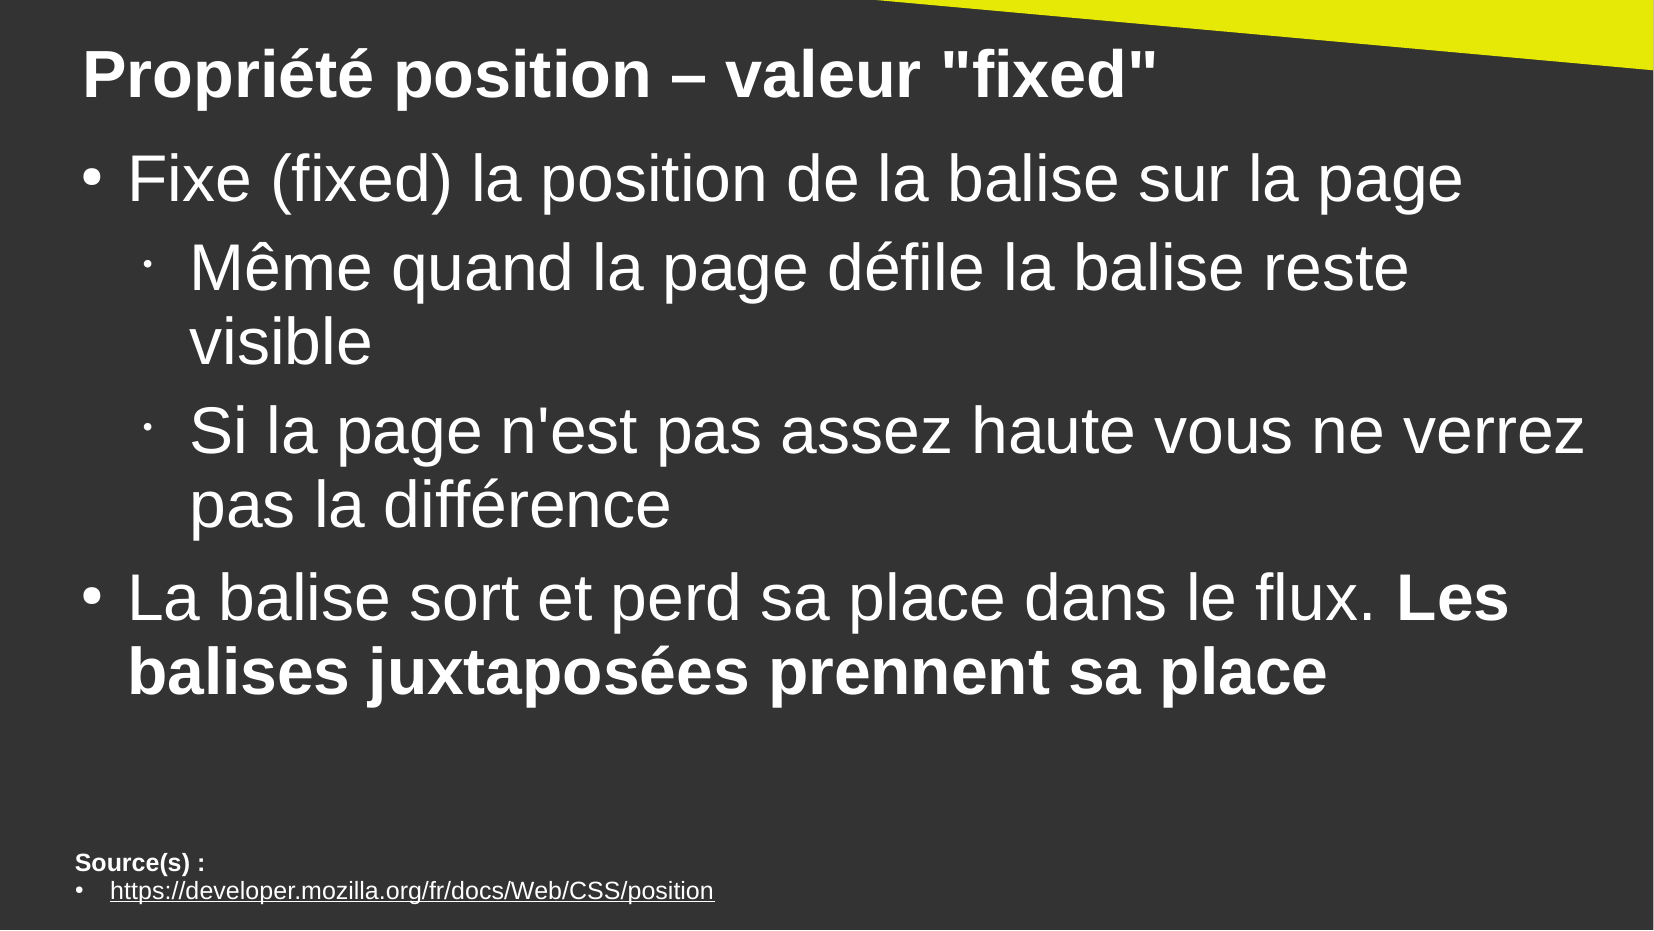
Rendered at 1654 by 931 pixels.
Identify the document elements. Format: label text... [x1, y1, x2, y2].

title Propriété position – valeur "fixed" [82, 37, 1571, 114]
text_box Source(s) : https://developer.mozilla.org/fr/docs/Web/CSS/position [60, 841, 1546, 931]
list Fixe (fixed) la position de la balise sur la page Même quand la page défile la balise reste visible Si la page n'est pas assez haute vous ne verrez pas la différence La balise sort et perd sa place dans le flux. Les balises juxtaposées prennent sa place [64, 141, 1604, 709]
text_box [875, 0, 1654, 71]
